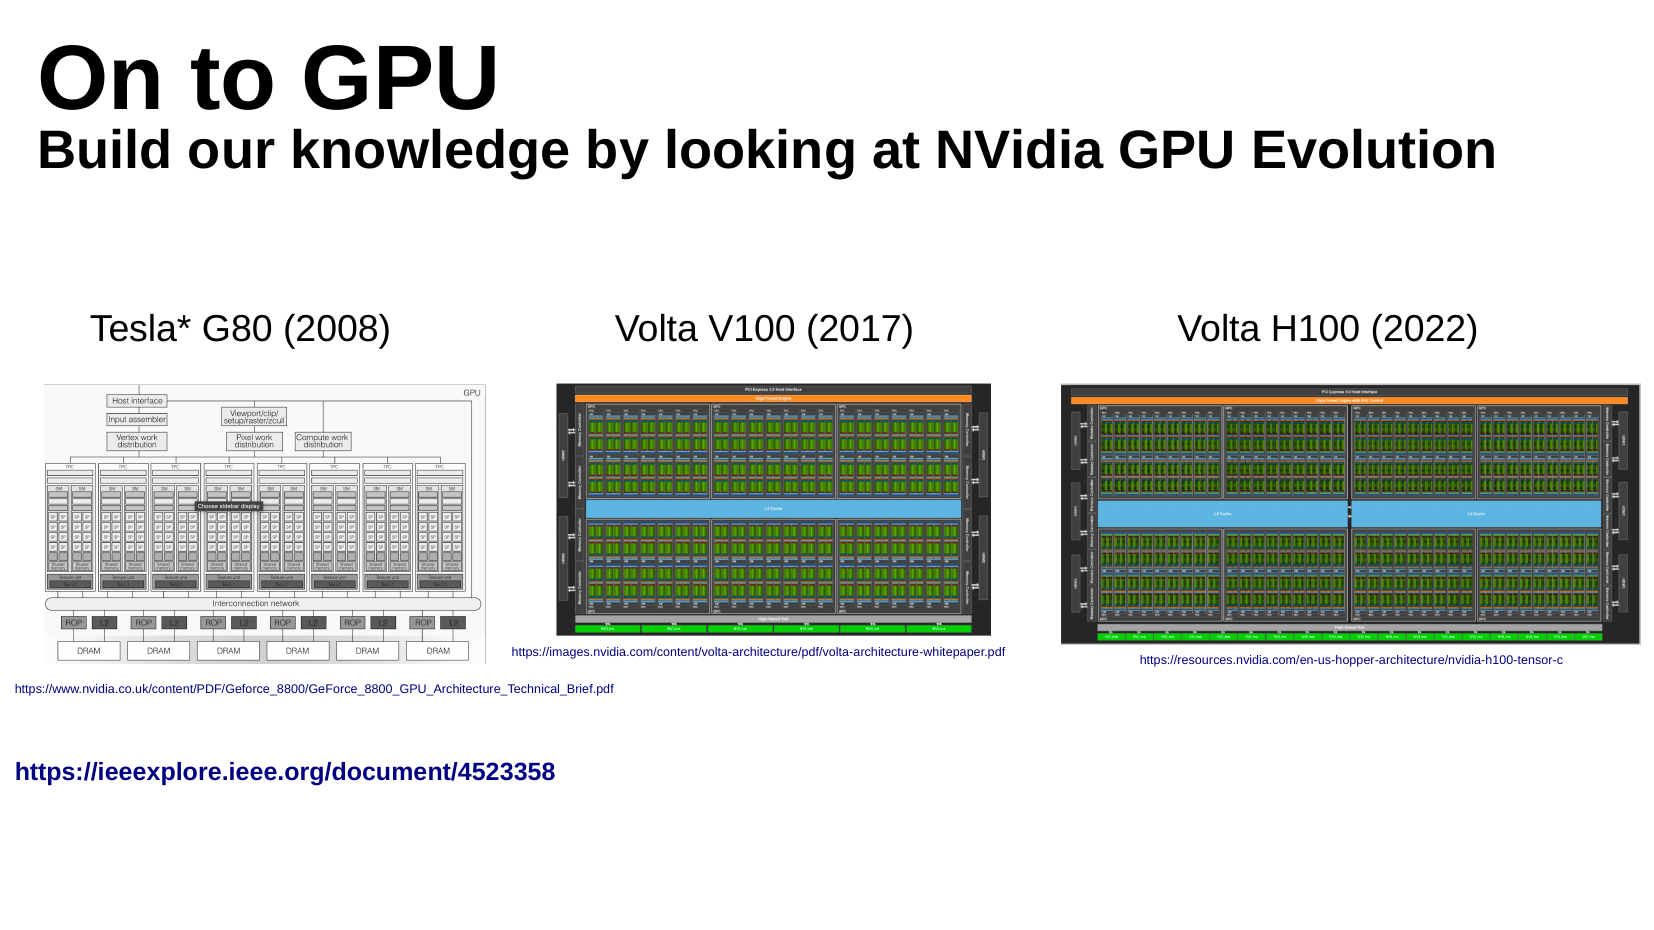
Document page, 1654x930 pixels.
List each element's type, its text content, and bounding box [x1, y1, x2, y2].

text_box https://ieeexplore.ieee.org/document/4523358 [0, 750, 601, 826]
title On to GPU [37, 0, 1526, 112]
text_box https://www.nvidia.co.uk/content/PDF/Geforce_8800/GeForce_8800_GPU_Architecture_Technical_Brief.pdf [0, 674, 638, 713]
text_box https://resources.nvidia.com/en-us-hopper-architecture/nvidia-h100-tensor-c [1125, 646, 1653, 676]
picture [34, 374, 497, 674]
text_box Volta V100 (2017) [600, 300, 938, 376]
text_box Volta H100 (2022) [1162, 300, 1501, 376]
text_box Tesla* G80 (2008) [75, 300, 413, 376]
picture [1051, 374, 1651, 655]
picture [547, 374, 1001, 637]
title Build our knowledge by looking at NVidia GPU Evolution [37, 112, 1526, 188]
text_box https://images.nvidia.com/content/volta-architecture/pdf/volta-architecture-whitepaper.pdf [496, 637, 1097, 676]
